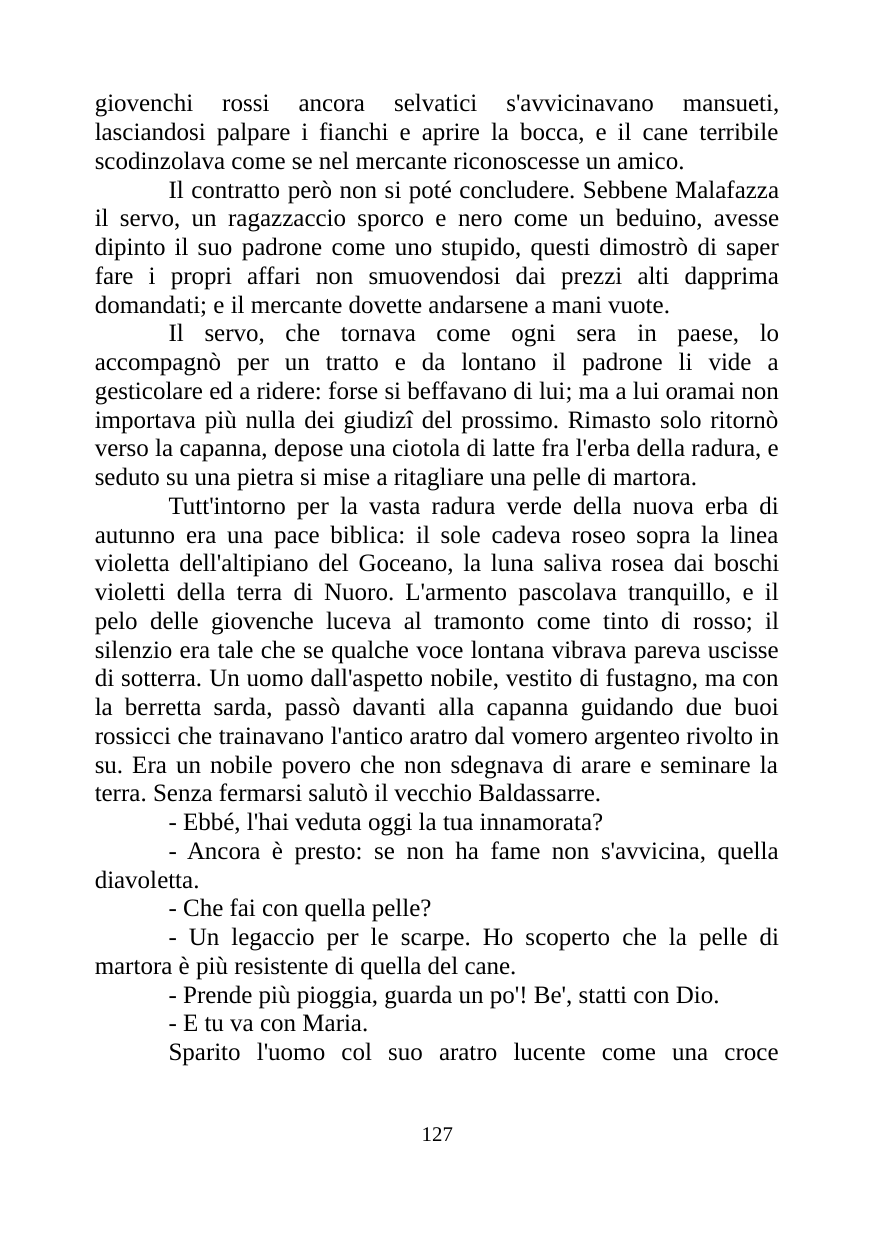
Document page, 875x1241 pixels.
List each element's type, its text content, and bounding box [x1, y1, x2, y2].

text - Che fai con quella pelle? [94, 893, 779, 922]
text Il servo, che tornava come ogni sera in paese, lo accompagnò per un tratto e da lontano il padrone li vide a gesticolare ed a ridere: forse si beffavano di lui; ma a lui oramai non importava più nulla dei giudizî del prossimo. Rimasto solo ritornò verso la capanna, depose una ciotola di latte fra l'erba della radura, e seduto su una pietra si mise a ritagliare una pelle di martora. [94, 318, 779, 491]
text - Ebbé, l'hai veduta oggi la tua innamorata? [94, 807, 779, 836]
text giovenchi rossi ancora selvatici s'avvicinavano mansueti, lasciandosi palpare i fianchi e aprire la bocca, e il cane terribile scodinzolava come se nel mercante riconoscesse un amico. [94, 88, 779, 175]
text - Ancora è presto: se non ha fame non s'avvicina, quella diavoletta. [94, 836, 779, 893]
text Il contratto però non si poté concludere. Sebbene Malafazza il servo, un ragazzaccio sporco e nero come un beduino, avesse dipinto il suo padrone come uno stupido, questi dimostrò di saper fare i propri affari non smuovendosi dai prezzi alti dapprima domandati; e il mercante dovette andarsene a mani vuote. [94, 175, 779, 318]
text - Un legaccio per le scarpe. Ho scoperto che la pelle di martora è più resistente di quella del cane. [94, 922, 779, 980]
text Tutt'intorno per la vasta radura verde della nuova erba di autunno era una pace biblica: il sole cadeva roseo sopra la linea violetta dell'altipiano del Goceano, la luna saliva rosea dai boschi violetti della terra di Nuoro. L'armento pascolava tranquillo, e il pelo delle giovenche luceva al tramonto come tinto di rosso; il silenzio era tale che se qualche voce lontana vibrava pareva uscisse di sotterra. Un uomo dall'aspetto nobile, vestito di fustagno, ma con la berretta sarda, passò davanti alla capanna guidando due buoi rossicci che trainavano l'antico aratro dal vomero argenteo rivolto in su. Era un nobile povero che non sdegnava di arare e seminare la terra. Senza fermarsi salutò il vecchio Baldassarre. [94, 491, 779, 807]
text - Prende più pioggia, guarda un po'! Be', statti con Dio. [94, 980, 779, 1008]
text - E tu va con Maria. [94, 1008, 779, 1037]
text Sparito l'uomo col suo aratro lucente come una croce [94, 1037, 779, 1066]
